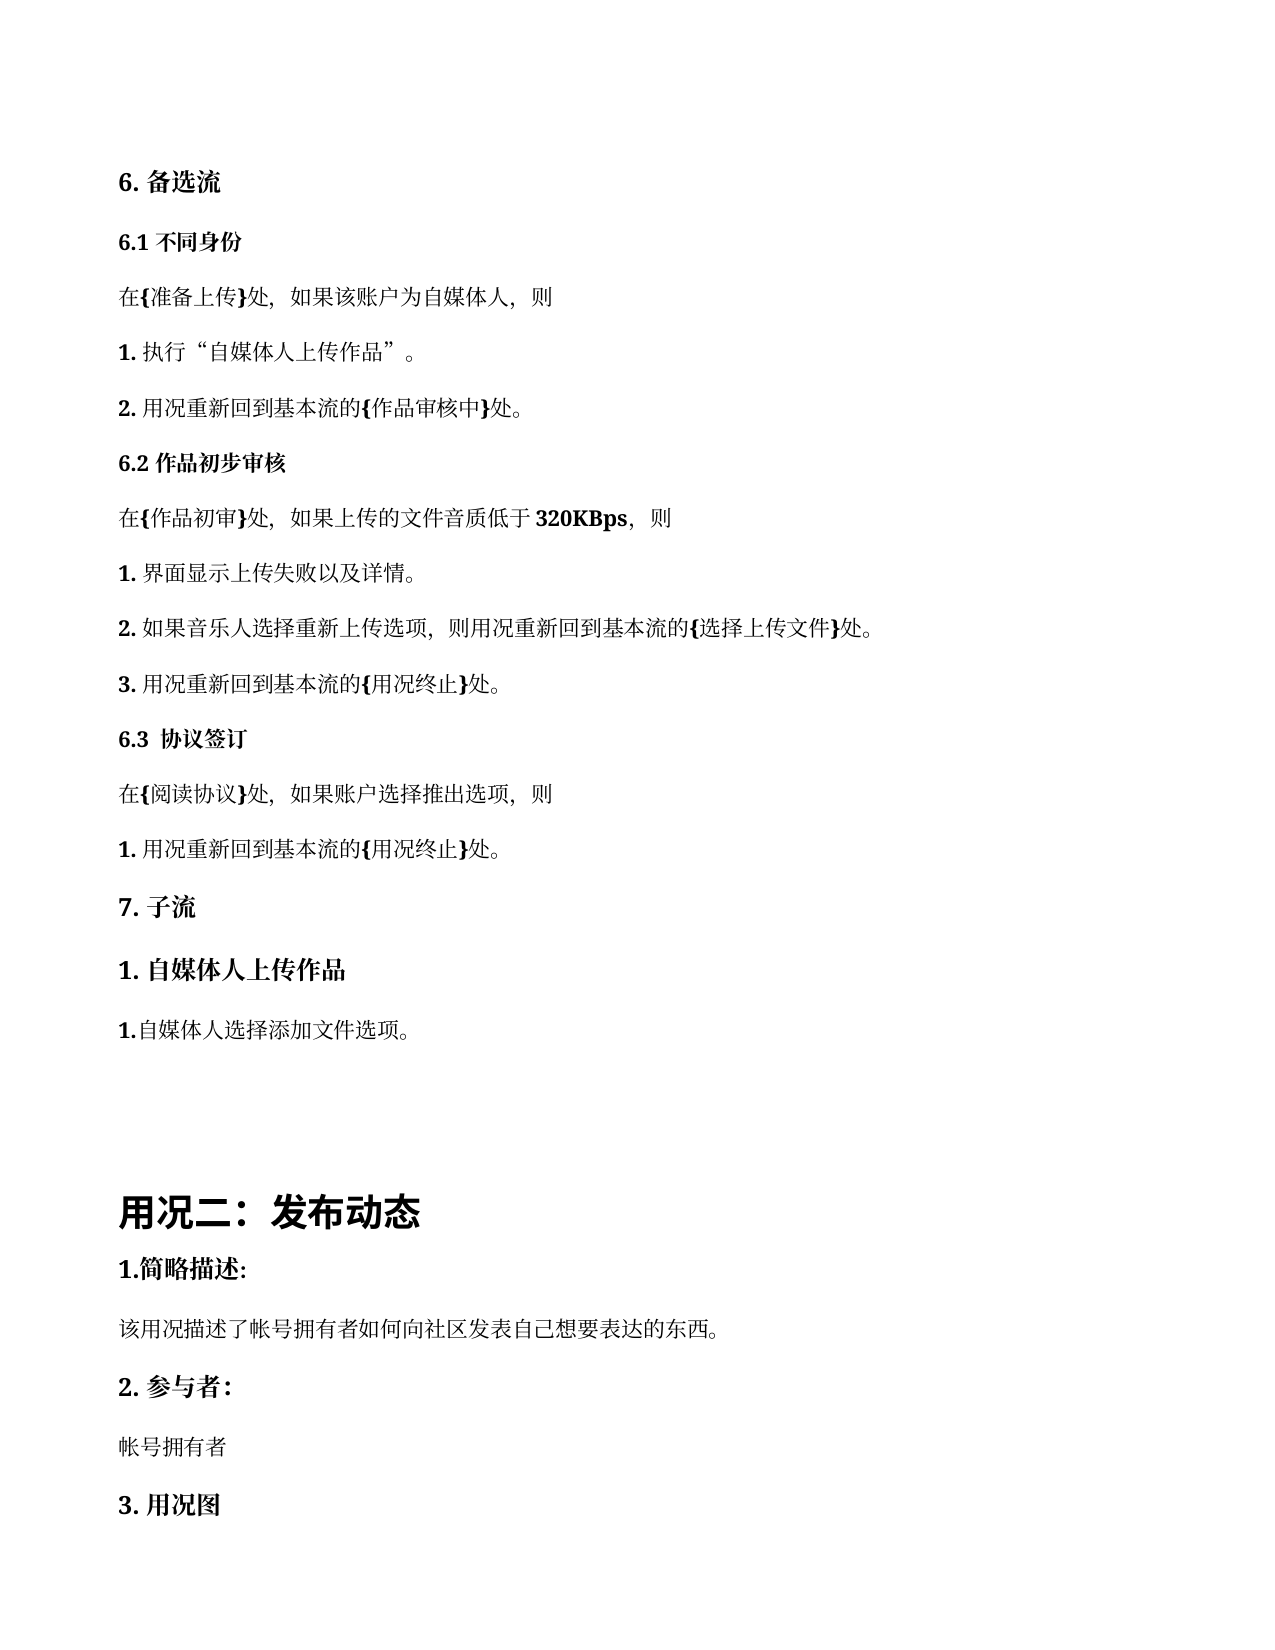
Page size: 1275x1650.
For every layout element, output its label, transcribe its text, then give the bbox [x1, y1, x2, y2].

text 2. 用况重新回到基本流的{作品审核中}处。 [118, 391, 1157, 422]
text 1.自媒体人选择添加文件选项。 [118, 1014, 1157, 1045]
text 7. 子流 [118, 888, 1157, 924]
text 1.简略描述: [118, 1249, 1157, 1286]
text 6. 备选流 [118, 162, 1157, 198]
text 1. 执行“自媒体人上传作品”。 [118, 336, 1157, 367]
text 1. 自媒体人上传作品 [118, 951, 1157, 987]
text 6.3 协议签订 [118, 722, 1157, 754]
text 1. 用况重新回到基本流的{用况终止}处。 [118, 832, 1157, 864]
text 3. 用况重新回到基本流的{用况终止}处。 [118, 667, 1157, 698]
subtitle 用况二：发布动态 [118, 1182, 1157, 1237]
text 6.1 不同身份 [118, 225, 1157, 257]
text 2. 参与者： [118, 1367, 1157, 1403]
text 3. 用况图 [118, 1486, 1157, 1522]
text 6.2 作品初步审核 [118, 446, 1157, 478]
text 1. 界面显示上传失败以及详情。 [118, 556, 1157, 588]
text 该用况描述了帐号拥有者如何向社区发表自己想要表达的东西。 [118, 1312, 1157, 1344]
text 在{作品初审}处，如果上传的文件音质低于320KBps，则 [118, 501, 1157, 533]
text 在{准备上传}处，如果该账户为自媒体人，则 [118, 280, 1157, 312]
text 帐号拥有者 [118, 1431, 1157, 1462]
text 在{阅读协议}处，如果账户选择推出选项，则 [118, 777, 1157, 809]
text 2. 如果音乐人选择重新上传选项，则用况重新回到基本流的{选择上传文件}处。 [118, 612, 1157, 643]
